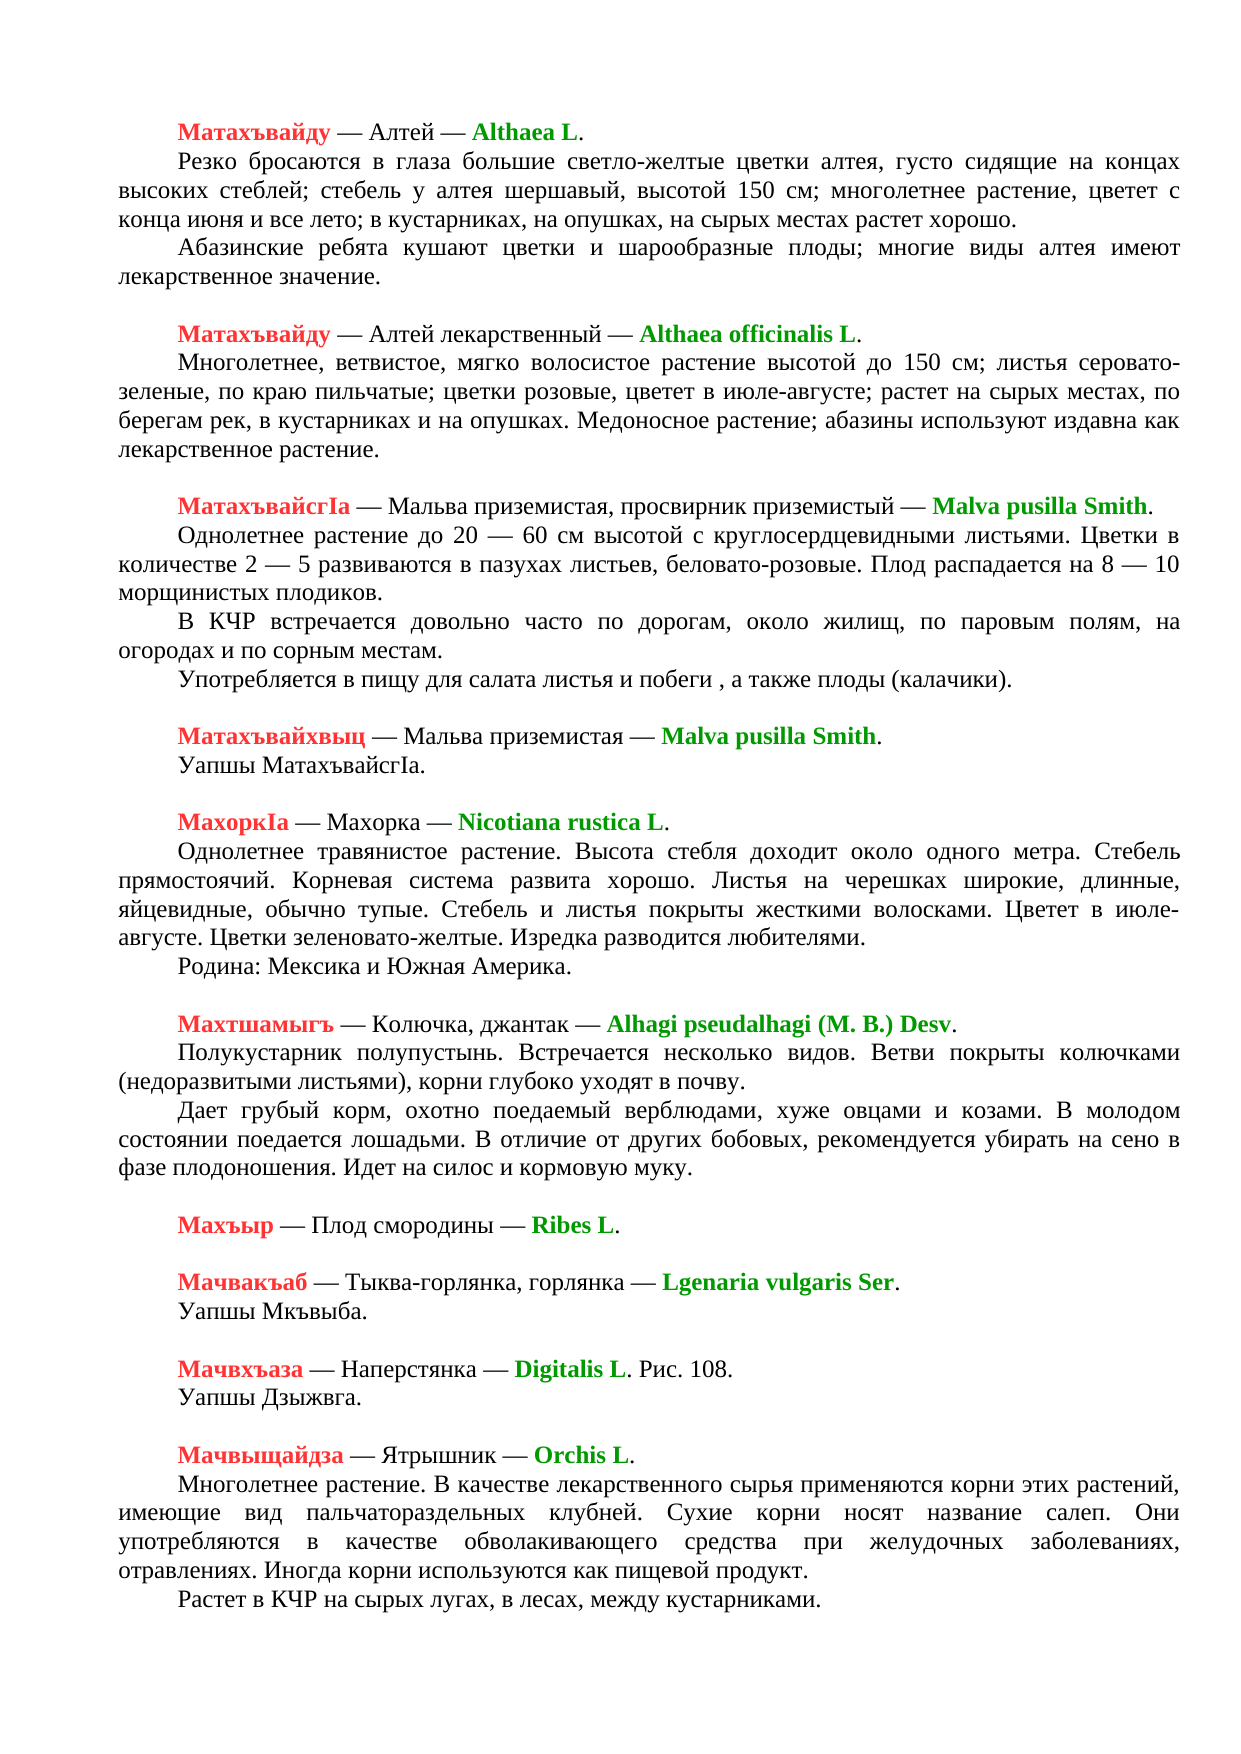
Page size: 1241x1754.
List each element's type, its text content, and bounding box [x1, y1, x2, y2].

text Родина: Мексика и Южная Америка. [118, 951, 1181, 980]
text Растет в КЧР на сырых лугах, в лесах, между кустарниками. [118, 1584, 1181, 1612]
text МахоркIа — Махорка — Nicotiana rustica L. [118, 807, 1181, 836]
text Мачвыщайдза — Ятрышник — Orchis L. [118, 1440, 1181, 1469]
text Резко бросаются в глаза большие светло-желтые цветки алтея, густо сидящие на концах высоких стеблей; стебель у алтея шершавый, высотой 150 см; многолетнее растение, цветет с конца июня и все лето; в кустарниках, на опушках, на сырых местах растет хорошо. [118, 146, 1181, 232]
text Однолетнее травянистое растение. Высота стебля доходит около одного метра. Стебель прямостоячий. Корневая система развита хорошо. Листья на черешках широкие, длинные, яйцевидные, обычно тупые. Стебель и листья покрыты жесткими волосками. Цветет в июле-августе. Цветки зеленовато-желтые. Изредка разводится любителями. [118, 836, 1181, 951]
text Дает грубый корм, охотно поедаемый верблюдами, хуже овцами и козами. В молодом состоянии поедается лошадьми. В отличие от других бобовых, рекомендуется убирать на сено в фазе плодоношения. Идет на силос и кормовую муку. [118, 1095, 1181, 1181]
text Уапшы Дзыжвга. [118, 1382, 1181, 1411]
text Матахъвайхвыц — Мальва приземистая — Malva pusilla Smith. [118, 721, 1181, 750]
text Употребляется в пищу для салата листья и побеги , а также плоды (калачики). [118, 664, 1181, 692]
text Однолетнее растение до 20 — 60 см высотой с круглосердцевидными листьями. Цветки в количестве 2 — 5 развиваются в пазухах листьев, беловато-розовые. Плод распадается на 8 — 10 морщинистых плодиков. [118, 520, 1181, 606]
text Уапшы Мкъвыба. [118, 1296, 1181, 1325]
text Полукустарник полупустынь. Встречается несколько видов. Ветви покрыты колючками (недоразвитыми листьями), корни глубоко уходят в почву. [118, 1037, 1181, 1095]
text Уапшы МатахъвайсгIа. [118, 750, 1181, 779]
text Матахъвайду — Алтей — Althaea L. [118, 117, 1181, 146]
text МатахъвайсгIа — Мальва приземистая, просвирник приземистый — Malva pusilla Smith. [118, 491, 1181, 520]
text Многолетнее растение. В качестве лекарственного сырья применяются корни этих растений, имеющие вид пальчатораздельных клубней. Сухие корни носят название салеп. Они употребляются в качестве обволакивающего средства при желудочных заболеваниях, отравлениях. Иногда корни используются как пищевой продукт. [118, 1469, 1181, 1584]
text Махъыр — Плод смородины — Ribes L. [118, 1210, 1181, 1239]
text Абазинские ребята кушают цветки и шарообразные плоды; многие виды алтея имеют лекарственное значение. [118, 232, 1181, 290]
text В КЧР встречается довольно часто по дорогам, около жилищ, по паровым полям, на огородах и по сорным местам. [118, 606, 1181, 664]
text Многолетнее, ветвистое, мягко волосистое растение высотой до 150 см; листья серовато-зеленые, по краю пильчатые; цветки розовые, цветет в июле-августе; растет на сырых местах, по берегам рек, в кустарниках и на опушках. Медоносное растение; абазины используют издавна как лекарственное растение. [118, 347, 1181, 462]
text Мачвакъаб — Тыква-горлянка, горлянка — Lgenaria vulgaris Ser. [118, 1267, 1181, 1296]
text Мачвхъаза — Наперстянка — Digitalis L. Рис. 108. [118, 1354, 1181, 1382]
text Матахъвайду — Алтей лекарственный — Althaea officinalis L. [118, 319, 1181, 347]
text Махтшамыгъ — Колючка, джантак — Alhagi pseudalhagi (M. B.) Desv. [118, 1009, 1181, 1037]
